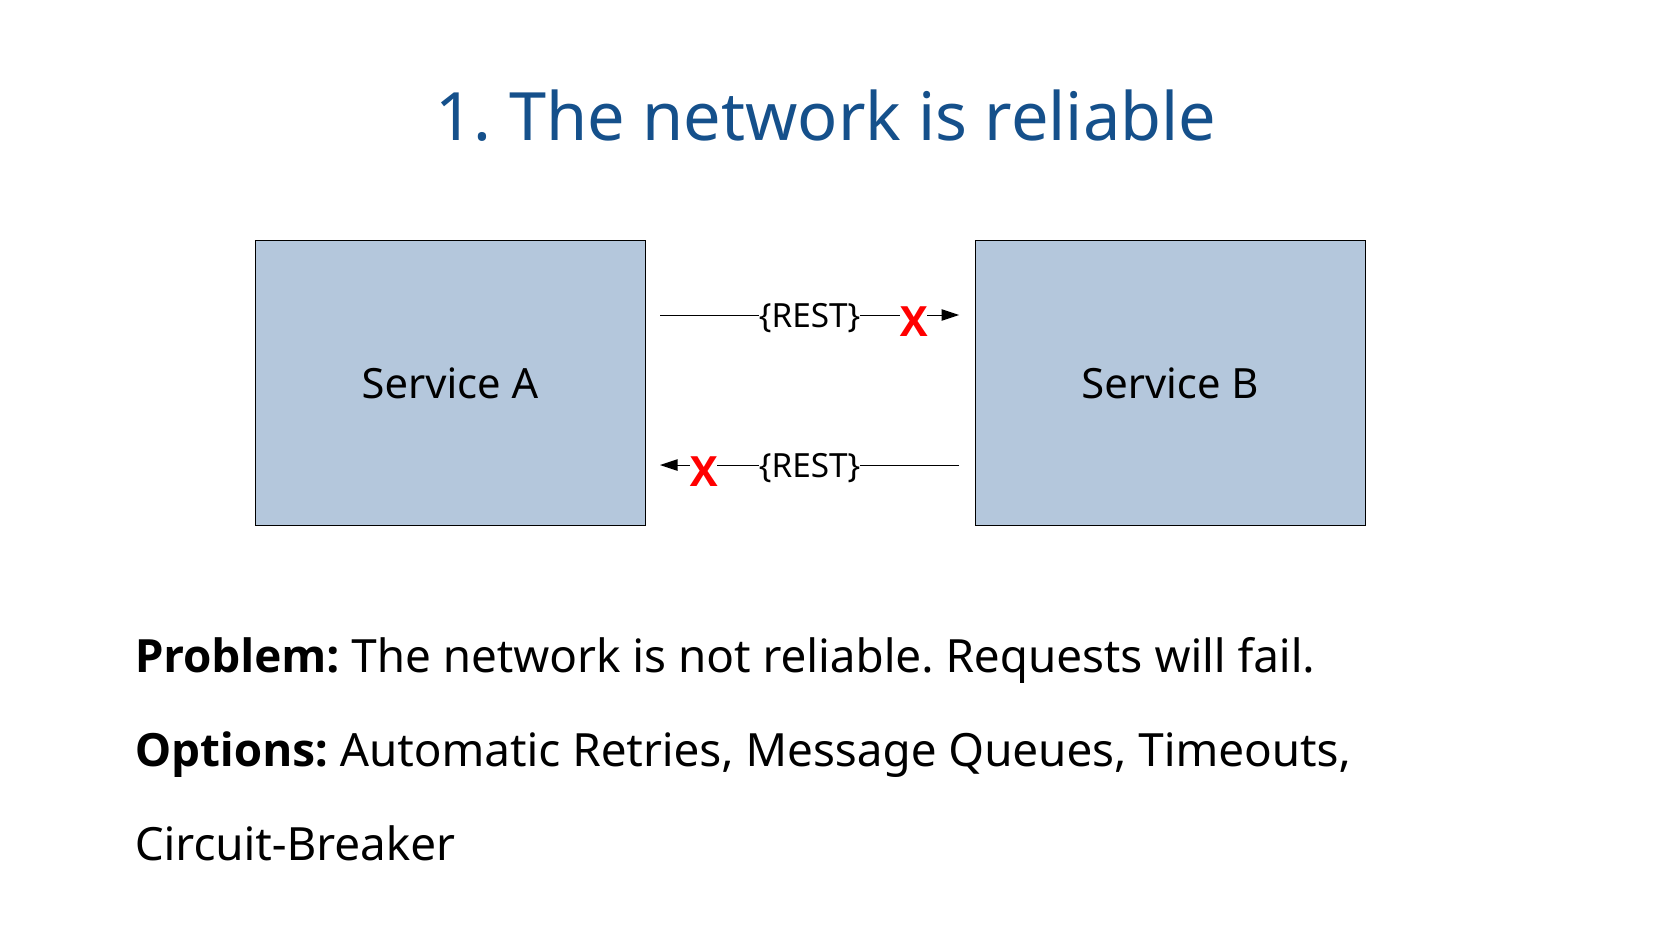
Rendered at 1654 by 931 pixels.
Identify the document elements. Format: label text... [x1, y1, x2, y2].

text_box Service B [975, 240, 1366, 526]
title 1. The network is reliable [82, 36, 1571, 193]
text_box X [885, 284, 942, 356]
text_box Service A [255, 240, 646, 526]
text_box Problem: The network is not reliable. Requests will fail. Options: Automatic Retries, Message Queues, Timeouts, Circuit-Breaker [120, 585, 1516, 882]
text_box X [675, 434, 732, 506]
